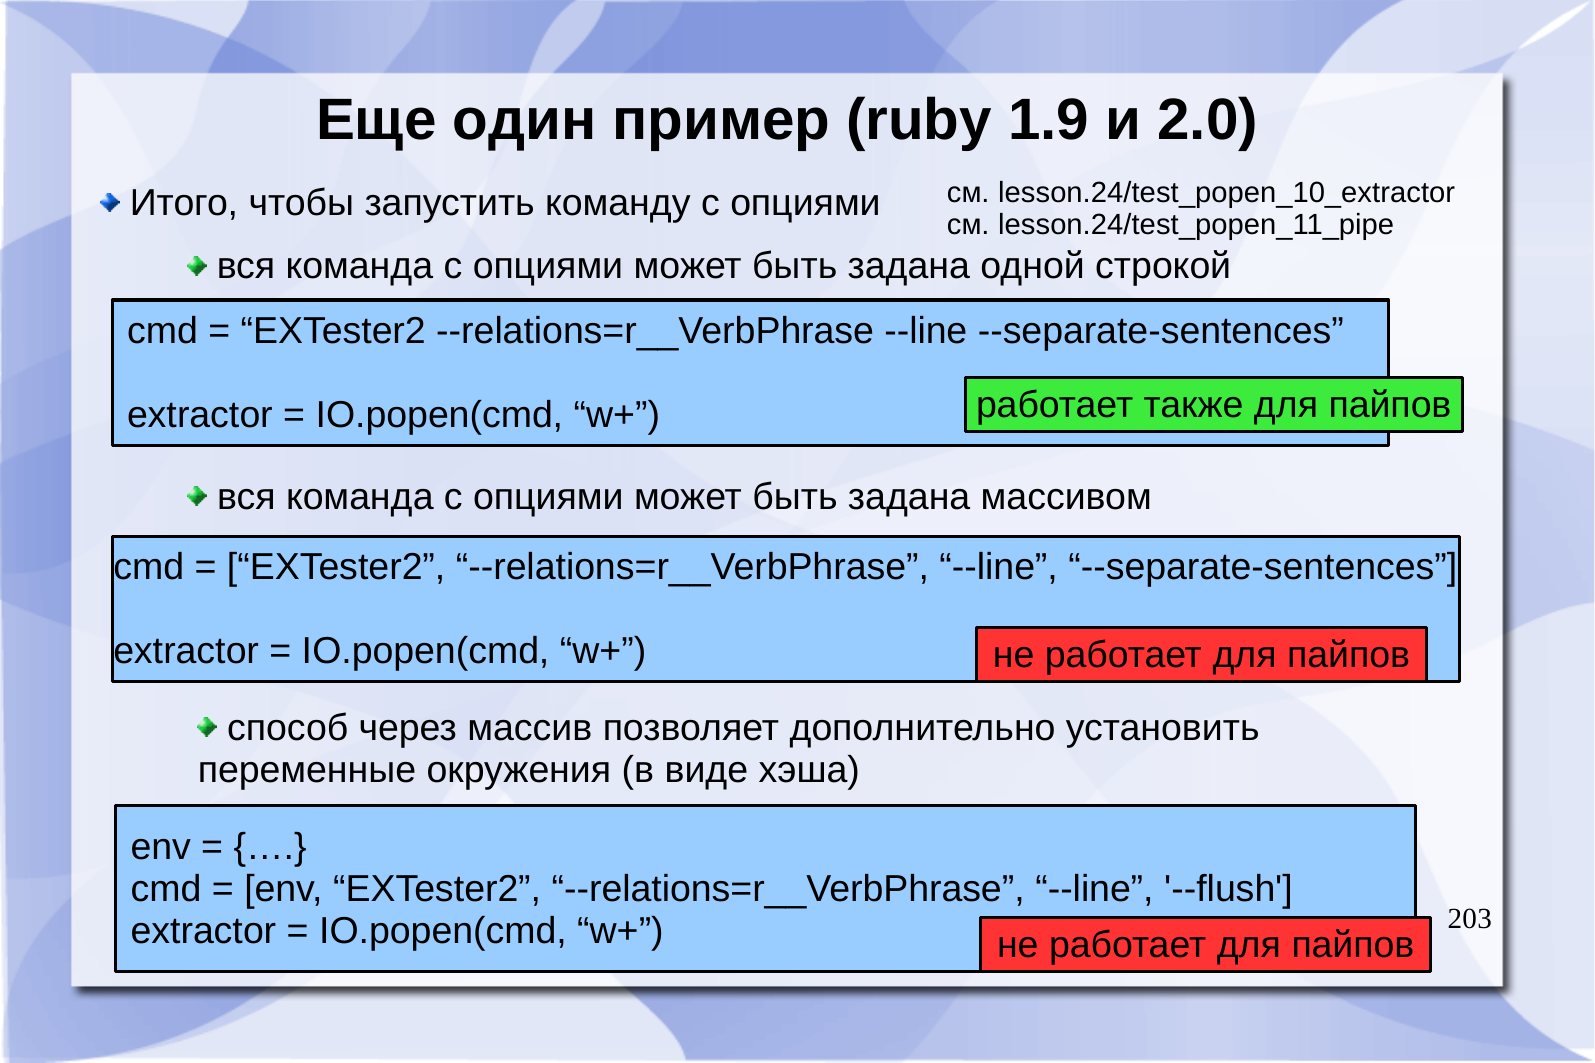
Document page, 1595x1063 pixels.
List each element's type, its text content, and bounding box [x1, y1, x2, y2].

text_box cmd = [“EXTester2”, “--relations=r__VerbPhrase”, “--line”, “--separate-sentences”] extractor = IO.popen(cmd, “w+”) [112, 536, 1460, 682]
text_box не работает для пайпов [976, 627, 1427, 682]
title Еще один пример (ruby 1.9 и 2.0) [75, 75, 1501, 164]
text_box Итого, чтобы запустить команду с опциями [85, 174, 897, 231]
text_box вся команда с опциями может быть задана одной строкой [172, 237, 1248, 295]
text_box способ через массив позволяет дополнительно установить переменные окружения (в виде хэша) [183, 698, 1423, 798]
text_box работает также для пайпов [965, 377, 1463, 432]
text_box cmd = “EXTester2 --relations=r__VerbPhrase --line --separate-sentences” extractor = IO.popen(cmd, “w+”) [112, 300, 1389, 446]
picture [0, 0, 1595, 1063]
text_box вся команда с опциями может быть задана массивом [173, 467, 1168, 525]
text_box не работает для пайпов [980, 917, 1431, 972]
text_box см. lesson.24/test_popen_10_extractor см. lesson.24/test_popen_11_pipe [932, 168, 1472, 249]
text_box env = {….} cmd = [env, “EXTester2”, “--relations=r__VerbPhrase”, “--line”, '--flush'] extractor = IO.popen(cmd, “w+”) [115, 805, 1416, 972]
